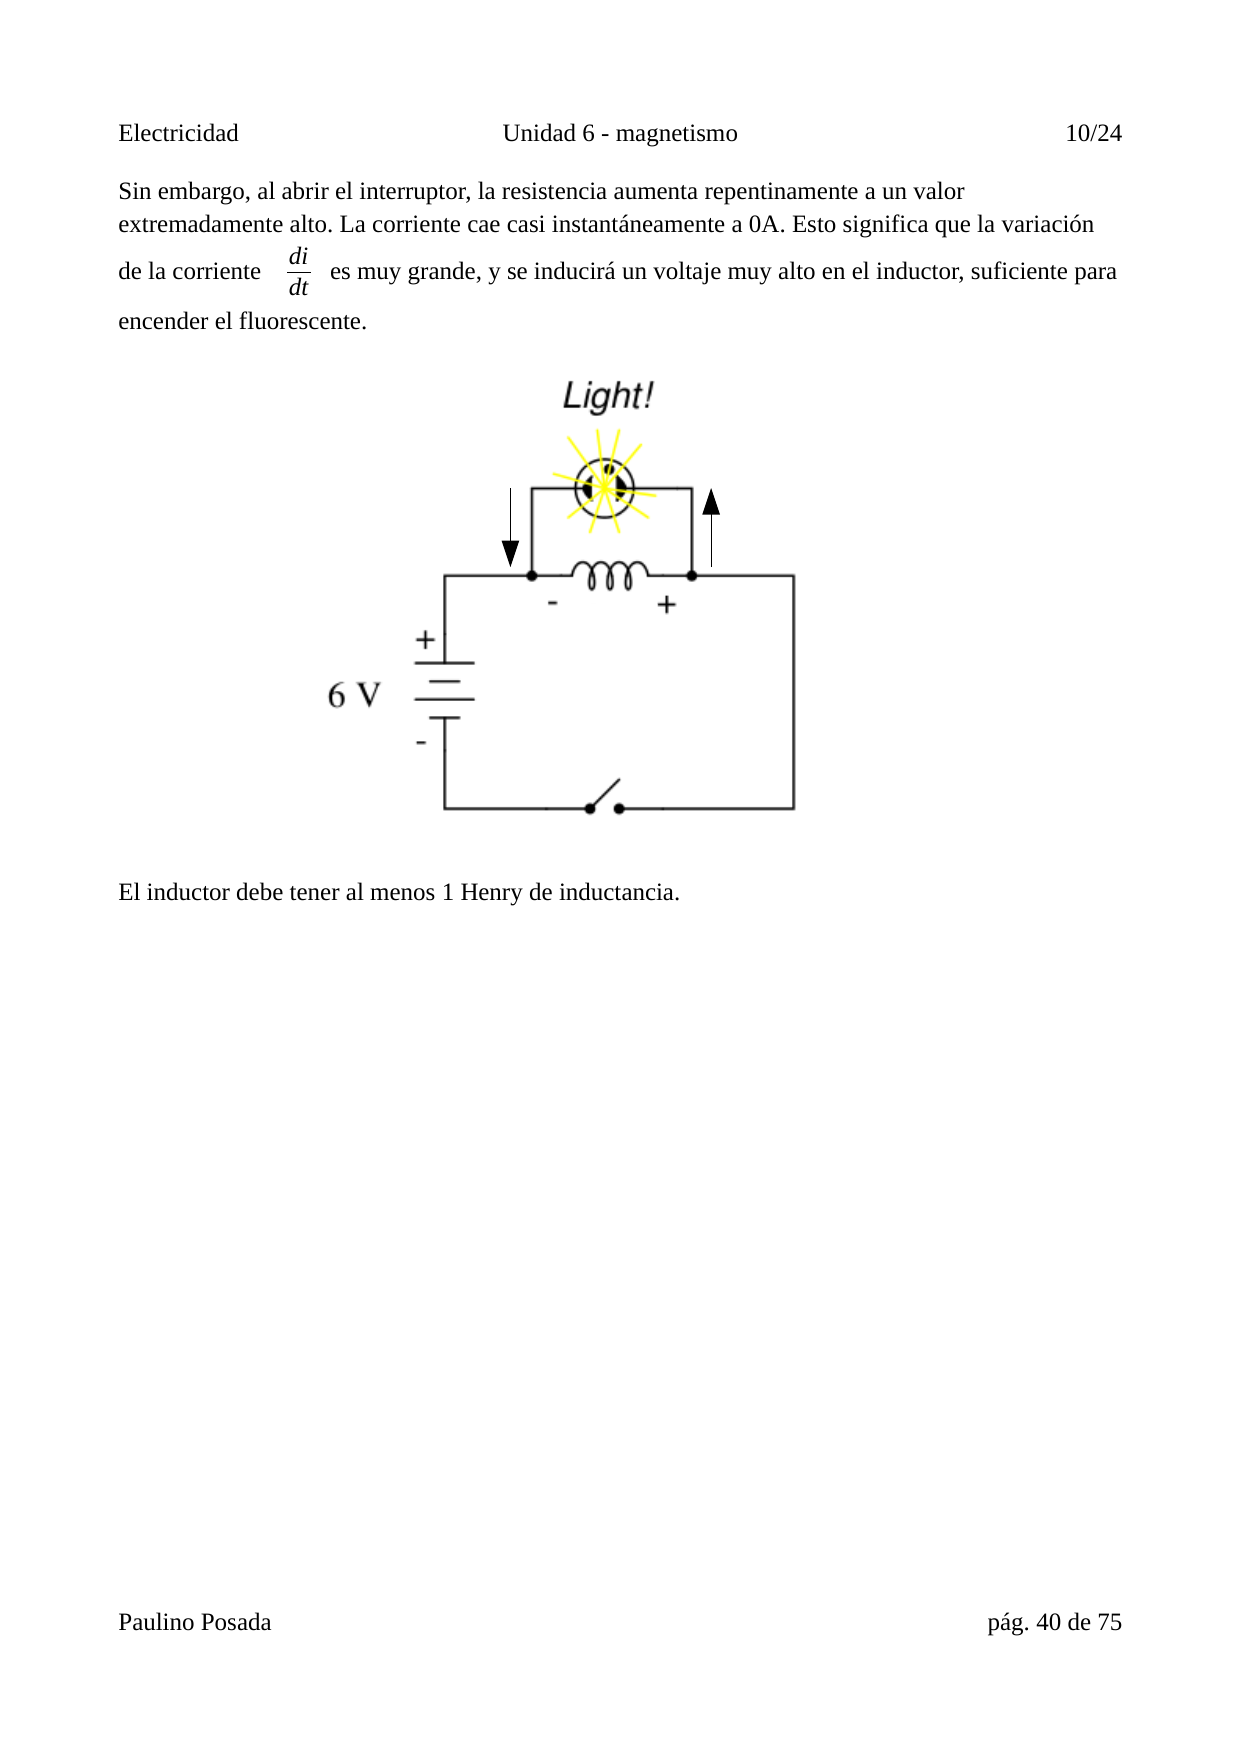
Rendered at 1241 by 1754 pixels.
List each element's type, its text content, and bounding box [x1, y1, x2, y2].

text Sin embargo, al abrir el interruptor, la resistencia aumenta repentinamente a un valor extremadamente alto. La corriente cae casi instantáneamente a 0A. Esto significa que la variación de la corriente es muy grande, y se inducirá un voltaje muy alto en el inductor, suficiente para encender el fluorescente. [118, 176, 1122, 334]
text El inductor debe tener al menos 1 Henry de inductancia. [118, 877, 1122, 906]
picture [295, 372, 816, 820]
